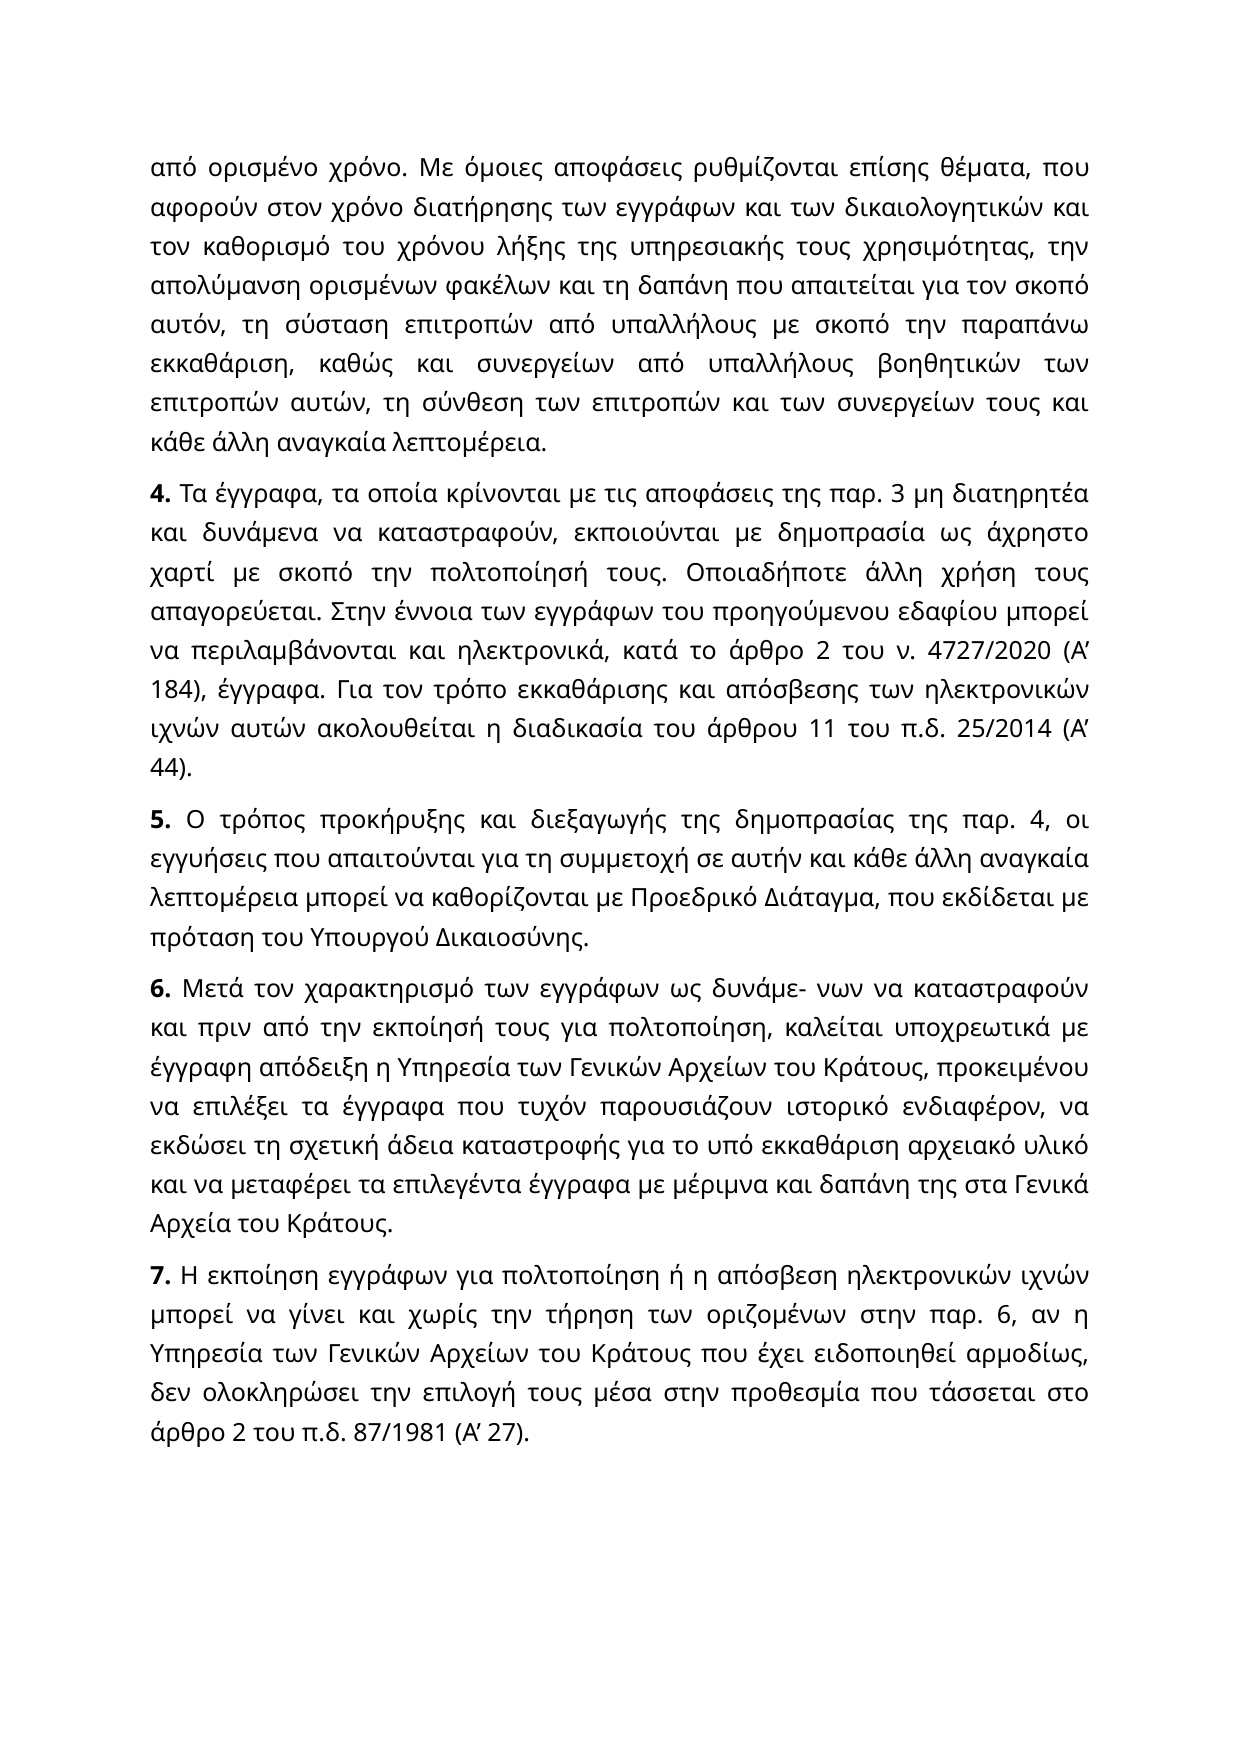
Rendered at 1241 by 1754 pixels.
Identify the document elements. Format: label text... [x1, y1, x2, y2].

text 4. Τα έγγραφα, τα οποία κρίνονται με τις αποφάσεις της παρ. 3 μη διατηρητέα και δυνάμενα να καταστραφούν, εκποιούνται με δημοπρασία ως άχρηστο χαρτί με σκοπό την πολτοποίησή τους. Οποιαδήποτε άλλη χρήση τους απαγορεύεται. Στην έννοια των εγγράφων του προηγούμενου εδαφίου μπορεί να περιλαμβάνονται και ηλεκτρονικά, κατά το άρθρο 2 του ν. 4727/2020 (Α’ 184), έγγραφα. Για τον τρόπο εκκαθάρισης και απόσβεσης των ηλεκτρονικών ιχνών αυτών ακολουθείται η διαδικασία του άρθρου 11 του π.δ. 25/2014 (Α’ 44). [150, 476, 1090, 784]
text 6. Μετά τον χαρακτηρισμό των εγγράφων ως δυνάμε- νων να καταστραφούν και πριν από την εκποίησή τους για πολτοποίηση, καλείται υποχρεωτικά με έγγραφη απόδειξη η Υπηρεσία των Γενικών Αρχείων του Κράτους, προκειμένου να επιλέξει τα έγγραφα που τυχόν παρουσιάζουν ιστορικό ενδιαφέρον, να εκδώσει τη σχετική άδεια καταστροφής για το υπό εκκαθάριση αρχειακό υλικό και να μεταφέρει τα επιλεγέντα έγγραφα με μέριμνα και δαπάνη της στα Γενικά Αρχεία του Κράτους. [150, 971, 1090, 1240]
text 5. Ο τρόπος προκήρυξης και διεξαγωγής της δημοπρασίας της παρ. 4, οι εγγυήσεις που απαιτούνται για τη συμμετοχή σε αυτήν και κάθε άλλη αναγκαία λεπτομέρεια μπορεί να καθορίζονται με Προεδρικό Διάταγμα, που εκδίδεται με πρόταση του Υπουργού Δικαιοσύνης. [150, 802, 1090, 953]
text 7. Η εκποίηση εγγράφων για πολτοποίηση ή η απόσβεση ηλεκτρονικών ιχνών μπορεί να γίνει και χωρίς την τήρηση των οριζομένων στην παρ. 6, αν η Υπηρεσία των Γενικών Αρχείων του Κράτους που έχει ειδοποιηθεί αρμοδίως, δεν ολοκληρώσει την επιλογή τους μέσα στην προθεσμία που τάσσεται στο άρθρο 2 του π.δ. 87/1981 (Α’ 27). [150, 1257, 1090, 1448]
text από ορισμένο χρόνο. Με όμοιες αποφάσεις ρυθμίζονται επίσης θέματα, που αφορούν στον χρόνο διατήρησης των εγγράφων και των δικαιολογητικών και τον καθορισμό του χρόνου λήξης της υπηρεσιακής τους χρησιμότητας, την απολύμανση ορισμένων φακέλων και τη δαπάνη που απαιτείται για τον σκοπό αυτόν, τη σύσταση επιτροπών από υπαλλήλους με σκοπό την παραπάνω εκκαθάριση, καθώς και συνεργείων από υπαλλήλους βοηθητικών των επιτροπών αυτών, τη σύνθεση των επιτροπών και των συνεργείων τους και κάθε άλλη αναγκαία λεπτομέρεια. [150, 150, 1090, 458]
